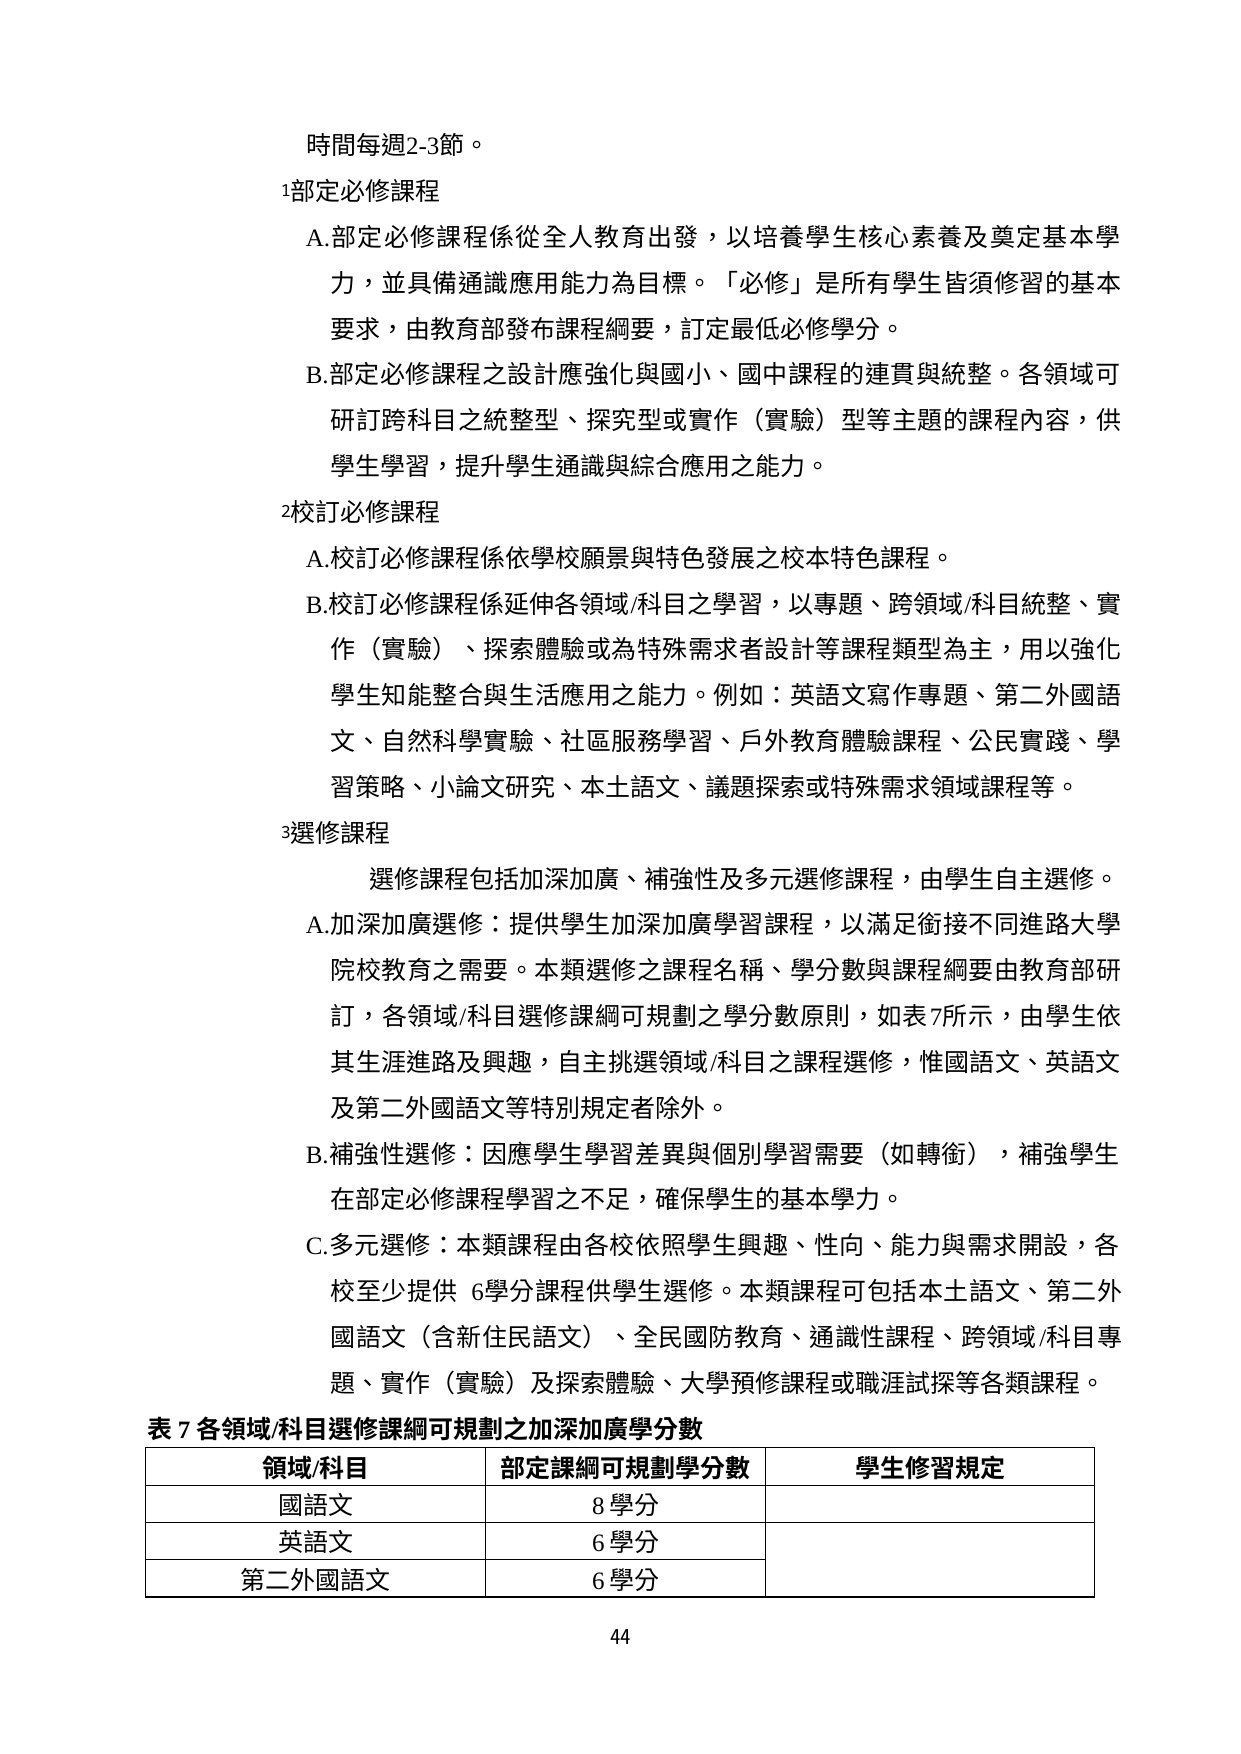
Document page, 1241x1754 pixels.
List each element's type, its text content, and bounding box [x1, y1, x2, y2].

table_cell 國語文 [146, 1486, 485, 1522]
table_cell 6學分 [486, 1523, 765, 1559]
text A.校訂必修課程係依學校願景與特色發展之校本特色課程。 [306, 531, 1122, 576]
table_header 部定課綱可規劃學分數 [486, 1448, 765, 1484]
text 1部定必修課程 [281, 164, 1122, 210]
table_cell 8學分 [486, 1486, 765, 1522]
table_header 學生修習規定 [766, 1448, 1094, 1484]
text B.部定必修課程之設計應強化與國小、國中課程的連貫與統整。各領域可研訂跨科目之統整型、探究型或實作（實驗）型等主題的課程內容，供學生學習，提升學生通識與綜合應用之能力。 [306, 347, 1122, 485]
table_cell 第二外國語文 [146, 1560, 485, 1596]
table_cell 英語文 [146, 1523, 485, 1559]
table_cell [766, 1486, 1094, 1522]
text C.多元選修：本類課程由各校依照學生興趣、性向、能力與需求開設，各校至少提供 6學分課程供學生選修。本類課程可包括本土語文、第二外國語文（含新住民語文）、全民國防教育、通識性課程、跨領域/科目專題、實作（實驗）及探索體驗、大學預修課程或職涯試探等各類課程。 [306, 1218, 1122, 1401]
text 時間每週2-3節。 [243, 118, 1122, 164]
text 選修課程包括加深加廣、補強性及多元選修課程，由學生自主選修。 [331, 851, 1122, 897]
text 3選修課程 [281, 806, 1122, 851]
text B.補強性選修：因應學生學習差異與個別學習需要（如轉銜），補強學生在部定必修課程學習之不足，確保學生的基本學力。 [306, 1126, 1122, 1218]
text 表7 各領域/科目選修課綱可規劃之加深加廣學分數 [118, 1401, 1122, 1447]
text B.校訂必修課程係延伸各領域/科目之學習，以專題、跨領域/科目統整、實作（實驗）、探索體驗或為特殊需求者設計等課程類型為主，用以強化學生知能整合與生活應用之能力。例如：英語文寫作專題、第二外國語文、自然科學實驗、社區服務學習、戶外教育體驗課程、公民實踐、學習策略、小論文研究、本土語文、議題探索或特殊需求領域課程等。 [306, 576, 1122, 806]
text A.部定必修課程係從全人教育出發，以培養學生核心素養及奠定基本學力，並具備通識應用能力為目標。「必修」是所有學生皆須修習的基本要求，由教育部發布課程綱要，訂定最低必修學分。 [306, 210, 1122, 347]
text A.加深加廣選修：提供學生加深加廣學習課程，以滿足銜接不同進路大學院校教育之需要。本類選修之課程名稱、學分數與課程綱要由教育部研訂，各領域/科目選修課綱可規劃之學分數原則，如表7所示，由學生依其生涯進路及興趣，自主挑選領域/科目之課程選修，惟國語文、英語文及第二外國語文等特別規定者除外。 [306, 897, 1122, 1126]
text 2校訂必修課程 [281, 485, 1122, 531]
table_header 領域/科目 [146, 1448, 485, 1484]
table_cell [766, 1523, 1094, 1596]
table_cell 6學分 [486, 1560, 765, 1596]
